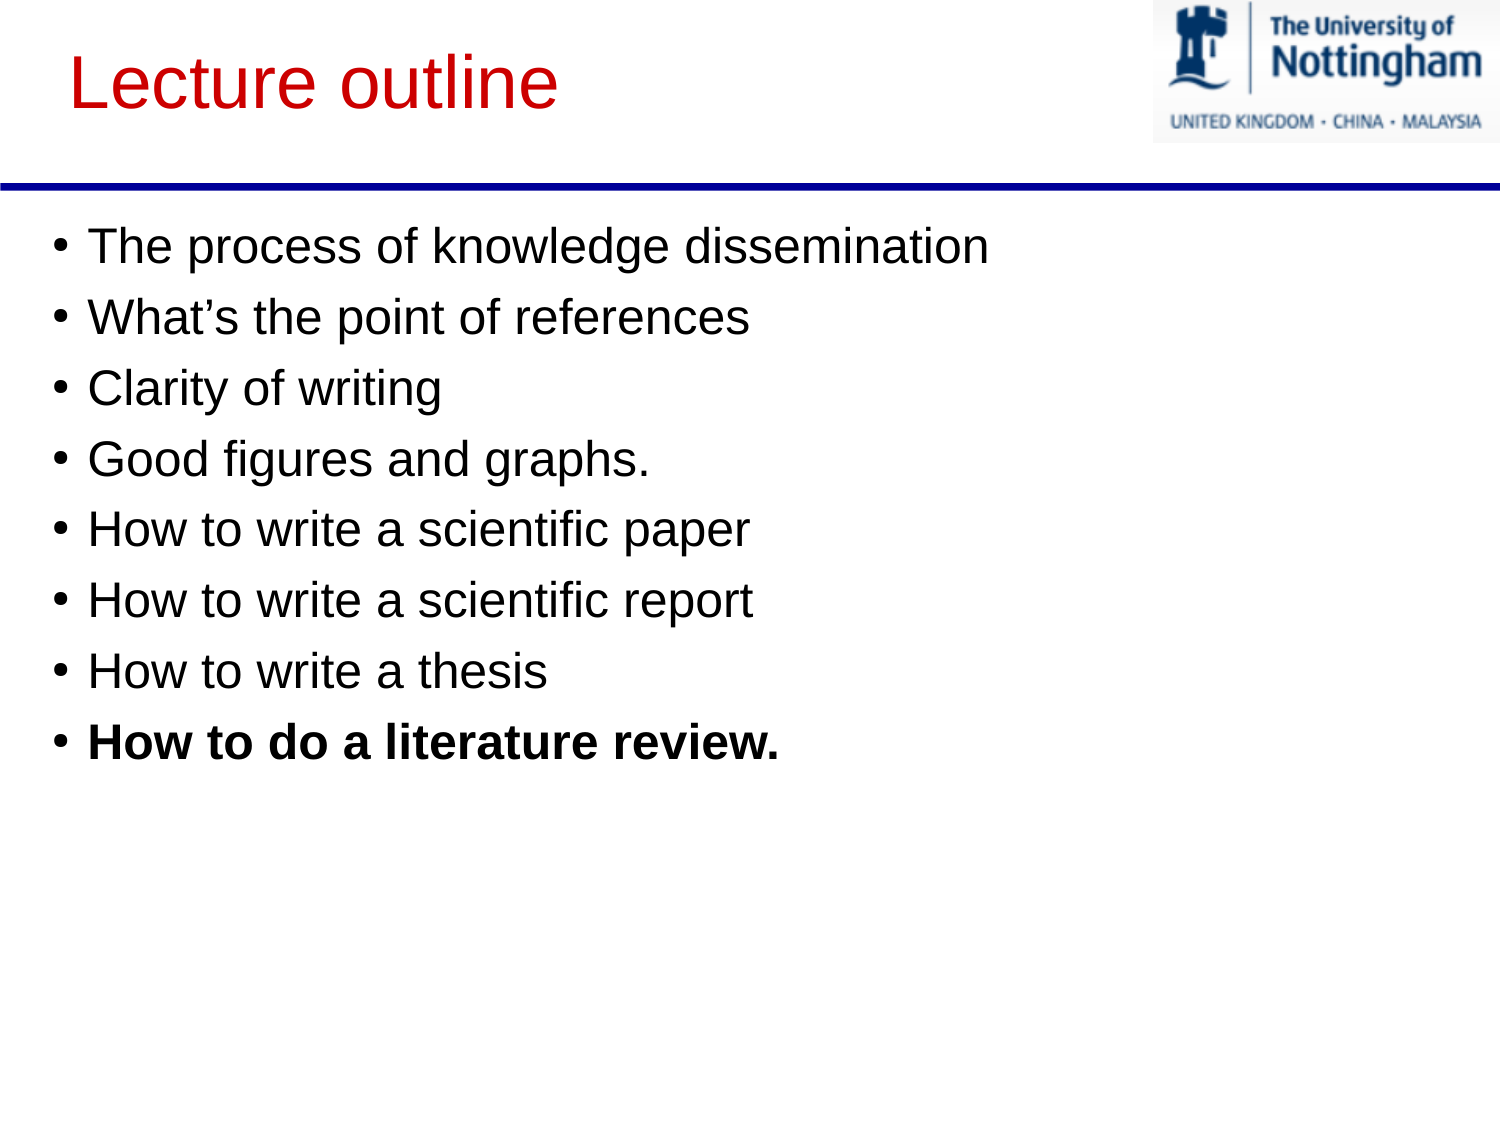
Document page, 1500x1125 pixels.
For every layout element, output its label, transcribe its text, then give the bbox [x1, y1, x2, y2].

text_box Lecture outline [53, 33, 947, 133]
text_box The process of knowledge dissemination What’s the point of references Clarity of writing Good figures and graphs. How to write a scientific paper How to write a scientific report How to write a thesis How to do a literature review. [37, 211, 1455, 919]
picture [1153, 0, 1500, 143]
